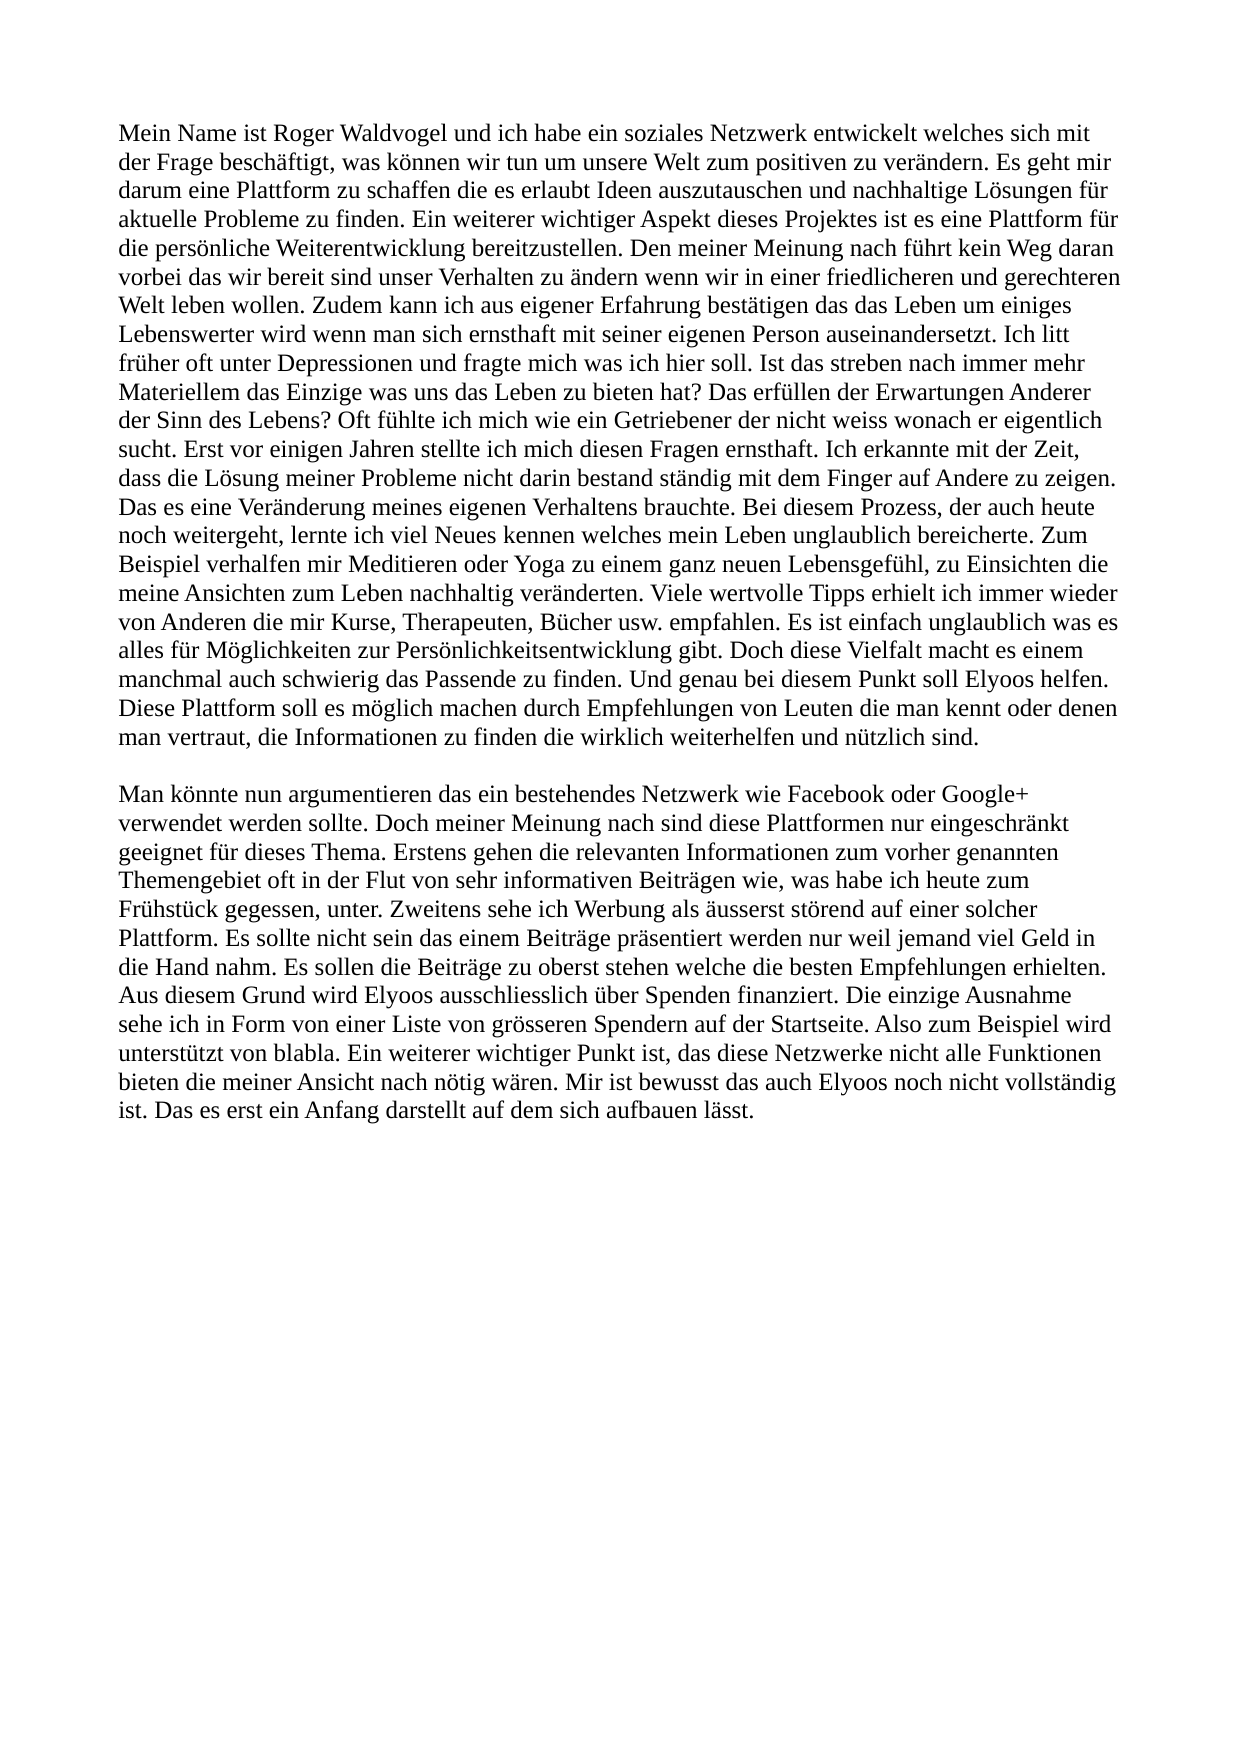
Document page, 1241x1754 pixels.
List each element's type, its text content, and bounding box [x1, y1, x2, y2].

text Mein Name ist Roger Waldvogel und ich habe ein soziales Netzwerk entwickelt welches sich mit der Frage beschäftigt, was können wir tun um unsere Welt zum positiven zu verändern. Es geht mir darum eine Plattform zu schaffen die es erlaubt Ideen auszutauschen und nachhaltige Lösungen für aktuelle Probleme zu finden. Ein weiterer wichtiger Aspekt dieses Projektes ist es eine Plattform für die persönliche Weiterentwicklung bereitzustellen. Den meiner Meinung nach führt kein Weg daran vorbei das wir bereit sind unser Verhalten zu ändern wenn wir in einer friedlicheren und gerechteren Welt leben wollen. Zudem kann ich aus eigener Erfahrung bestätigen das das Leben um einiges Lebenswerter wird wenn man sich ernsthaft mit seiner eigenen Person auseinandersetzt. Ich litt früher oft unter Depressionen und fragte mich was ich hier soll. Ist das streben nach immer mehr Materiellem das Einzige was uns das Leben zu bieten hat? Das erfüllen der Erwartungen Anderer der Sinn des Lebens? Oft fühlte ich mich wie ein Getriebener der nicht weiss wonach er eigentlich sucht. Erst vor einigen Jahren stellte ich mich diesen Fragen ernsthaft. Ich erkannte mit der Zeit, dass die Lösung meiner Probleme nicht darin bestand ständig mit dem Finger auf Andere zu zeigen. Das es eine Veränderung meines eigenen Verhaltens brauchte. Bei diesem Prozess, der auch heute noch weitergeht, lernte ich viel Neues kennen welches mein Leben unglaublich bereicherte. Zum Beispiel verhalfen mir Meditieren oder Yoga zu einem ganz neuen Lebensgefühl, zu Einsichten die meine Ansichten zum Leben nachhaltig veränderten. Viele wertvolle Tipps erhielt ich immer wieder von Anderen die mir Kurse, Therapeuten, Bücher usw. empfahlen. Es ist einfach unglaublich was es alles für Möglichkeiten zur Persönlichkeitsentwicklung gibt. Doch diese Vielfalt macht es einem manchmal auch schwierig das Passende zu finden. Und genau bei diesem Punkt soll Elyoos helfen. Diese Plattform soll es möglich machen durch Empfehlungen von Leuten die man kennt oder denen man vertraut, die Informationen zu finden die wirklich weiterhelfen und nützlich sind. [118, 118, 1122, 751]
text Man könnte nun argumentieren das ein bestehendes Netzwerk wie Facebook oder Google+ verwendet werden sollte. Doch meiner Meinung nach sind diese Plattformen nur eingeschränkt geeignet für dieses Thema. Erstens gehen die relevanten Informationen zum vorher genannten Themengebiet oft in der Flut von sehr informativen Beiträgen wie, was habe ich heute zum Frühstück gegessen, unter. Zweitens sehe ich Werbung als äusserst störend auf einer solcher Plattform. Es sollte nicht sein das einem Beiträge präsentiert werden nur weil jemand viel Geld in die Hand nahm. Es sollen die Beiträge zu oberst stehen welche die besten Empfehlungen erhielten. Aus diesem Grund wird Elyoos ausschliesslich über Spenden finanziert. Die einzige Ausnahme sehe ich in Form von einer Liste von grösseren Spendern auf der Startseite. Also zum Beispiel wird unterstützt von blabla. Ein weiterer wichtiger Punkt ist, das diese Netzwerke nicht alle Funktionen bieten die meiner Ansicht nach nötig wären. Mir ist bewusst das auch Elyoos noch nicht vollständig ist. Das es erst ein Anfang darstellt auf dem sich aufbauen lässt. [118, 779, 1122, 1124]
